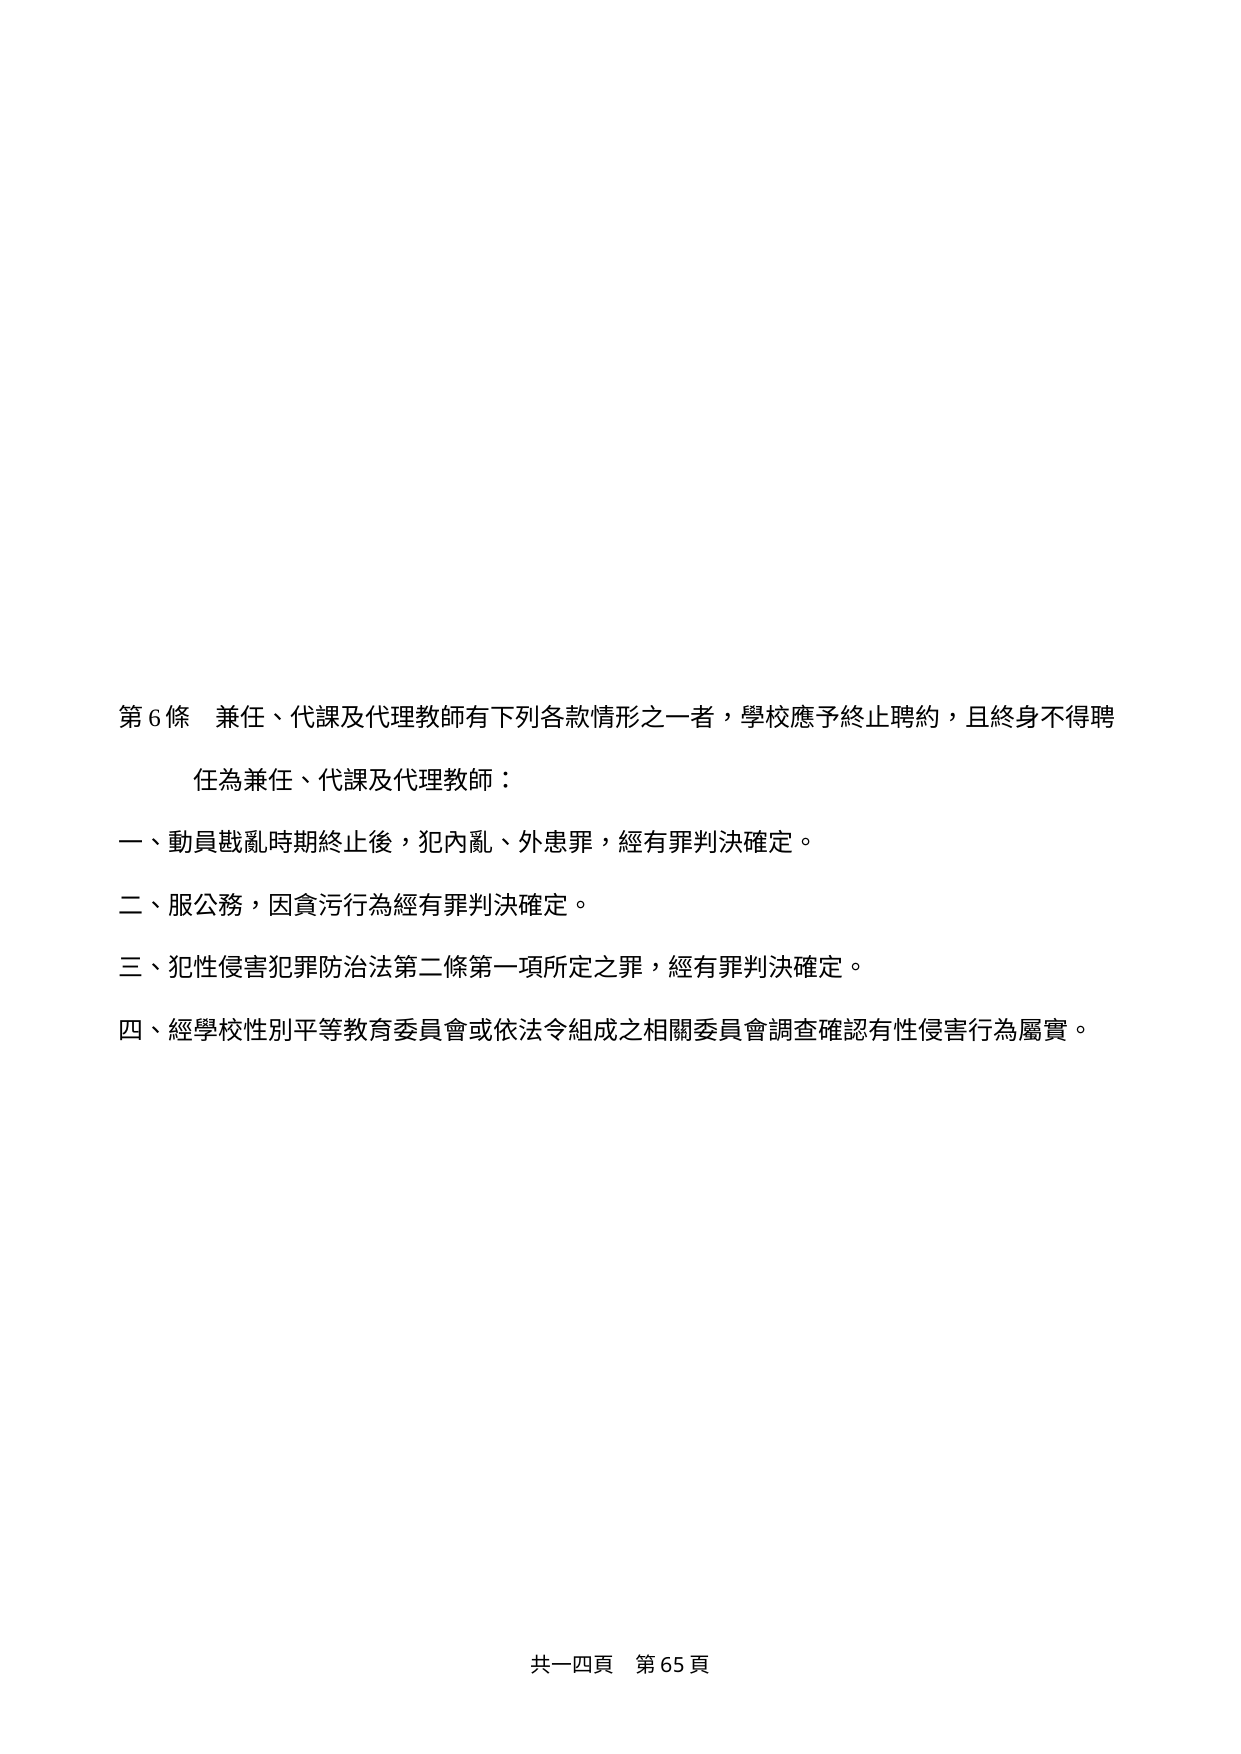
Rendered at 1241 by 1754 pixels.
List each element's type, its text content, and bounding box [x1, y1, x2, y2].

text 三、犯性侵害犯罪防治法第二條第一項所定之罪，經有罪判決確定。 [118, 924, 1122, 987]
text 四、經學校性別平等教育委員會或依法令組成之相關委員會調查確認有性侵害行為屬實。 [118, 987, 1122, 1049]
text 一、動員戡亂時期終止後，犯內亂、外患罪，經有罪判決確定。 [118, 799, 1122, 862]
text 二、服公務，因貪污行為經有罪判決確定。 [118, 862, 1122, 924]
text 第6條 兼任、代課及代理教師有下列各款情形之一者，學校應予終止聘約，且終身不得聘任為兼任、代課及代理教師： [118, 674, 1122, 799]
